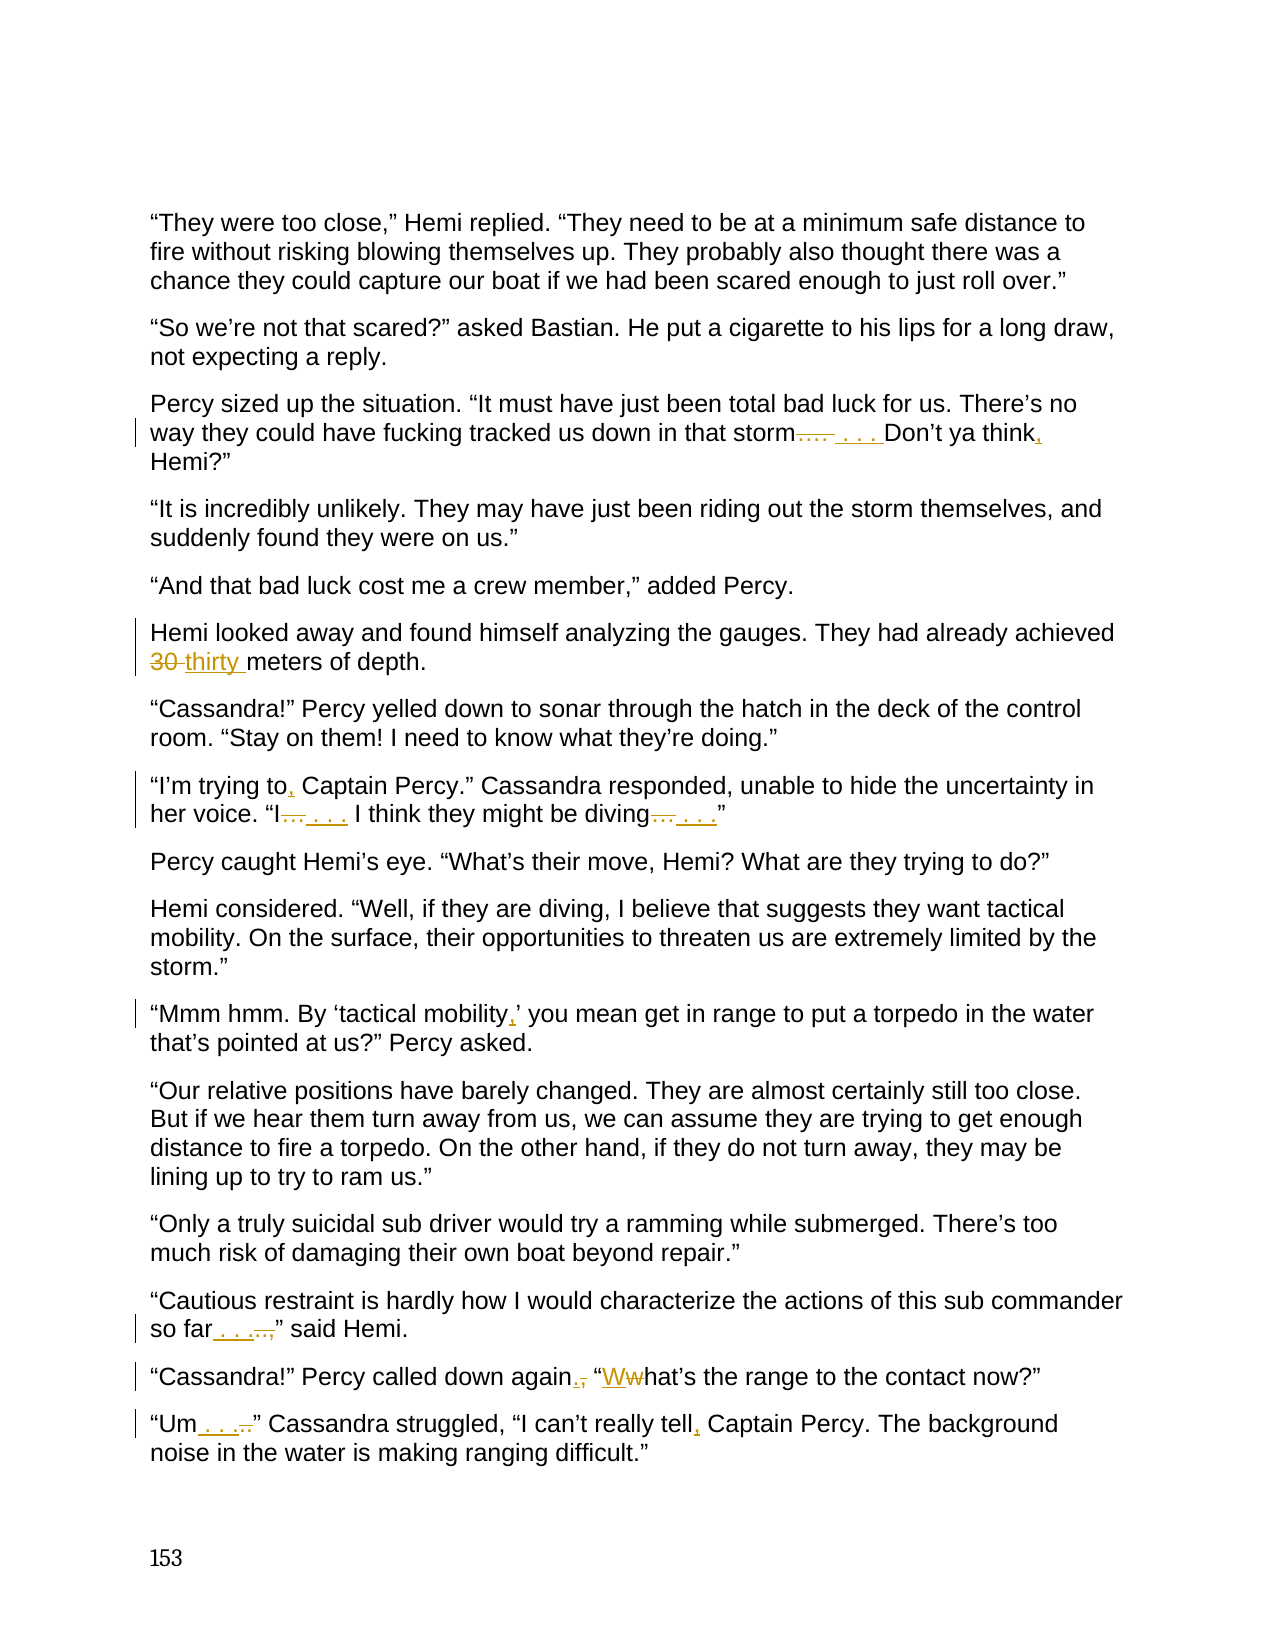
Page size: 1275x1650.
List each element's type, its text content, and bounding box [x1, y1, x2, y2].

text “Only a truly suicidal sub driver would try a ramming while submerged. There’s too much risk of damaging their own boat beyond repair.” [150, 1209, 1125, 1267]
text “They were too close,” Hemi replied. “They need to be at a minimum safe distance to fire without risking blowing themselves up. They probably also thought there was a chance they could capture our boat if we had been scared enough to just roll over.” [150, 208, 1125, 294]
text “So we’re not that scared?” asked Bastian. He put a cigarette to his lips for a long draw, not expecting a reply. [150, 313, 1125, 371]
text Percy caught Hemi’s eye. “What’s their move, Hemi? What are they trying to do?” [150, 847, 1125, 876]
text “I’m trying to, Captain Percy.” Cassandra responded, unable to hide the uncertainty in her voice. “I . . . I think they might be diving . . .” [150, 771, 1125, 828]
text Percy sized up the situation. “It must have just been total bad luck for us. There’s no way they could have fucking tracked us down in that storm . . . Don’t ya think, Hemi?” [150, 389, 1125, 476]
text Hemi looked away and found himself analyzing the gauges. They had already achieved thirty meters of depth. [150, 618, 1125, 676]
text “It is incredibly unlikely. They may have just been riding out the storm themselves, and suddenly found they were on us.” [150, 494, 1125, 552]
text “Um . . .” Cassandra struggled, “I can’t really tell, Captain Percy. The background noise in the water is making ranging difficult.” [150, 1409, 1125, 1467]
text “Cassandra!” Percy yelled down to sonar through the hatch in the deck of the control room. “Stay on them! I need to know what they’re doing.” [150, 694, 1125, 752]
text “Mmm hmm. By ‘tactical mobility,’ you mean get in range to put a torpedo in the water that’s pointed at us?” Percy asked. [150, 999, 1125, 1057]
text “Our relative positions have barely changed. They are almost certainly still too close. But if we hear them turn away from us, we can assume they are trying to get enough distance to fire a torpedo. On the other hand, if they do not turn away, they may be lining up to try to ram us.” [150, 1076, 1125, 1191]
text “And that bad luck cost me a crew member,” added Percy. [150, 571, 1125, 599]
text “Cassandra!” Percy called down again. “What’s the range to the contact now?” [150, 1362, 1125, 1391]
text “Cautious restraint is hardly how I would characterize the actions of this sub commander so far . . .” said Hemi. [150, 1286, 1125, 1343]
text Hemi considered. “Well, if they are diving, I believe that suggests they want tactical mobility. On the surface, their opportunities to threaten us are extremely limited by the storm.” [150, 894, 1125, 981]
